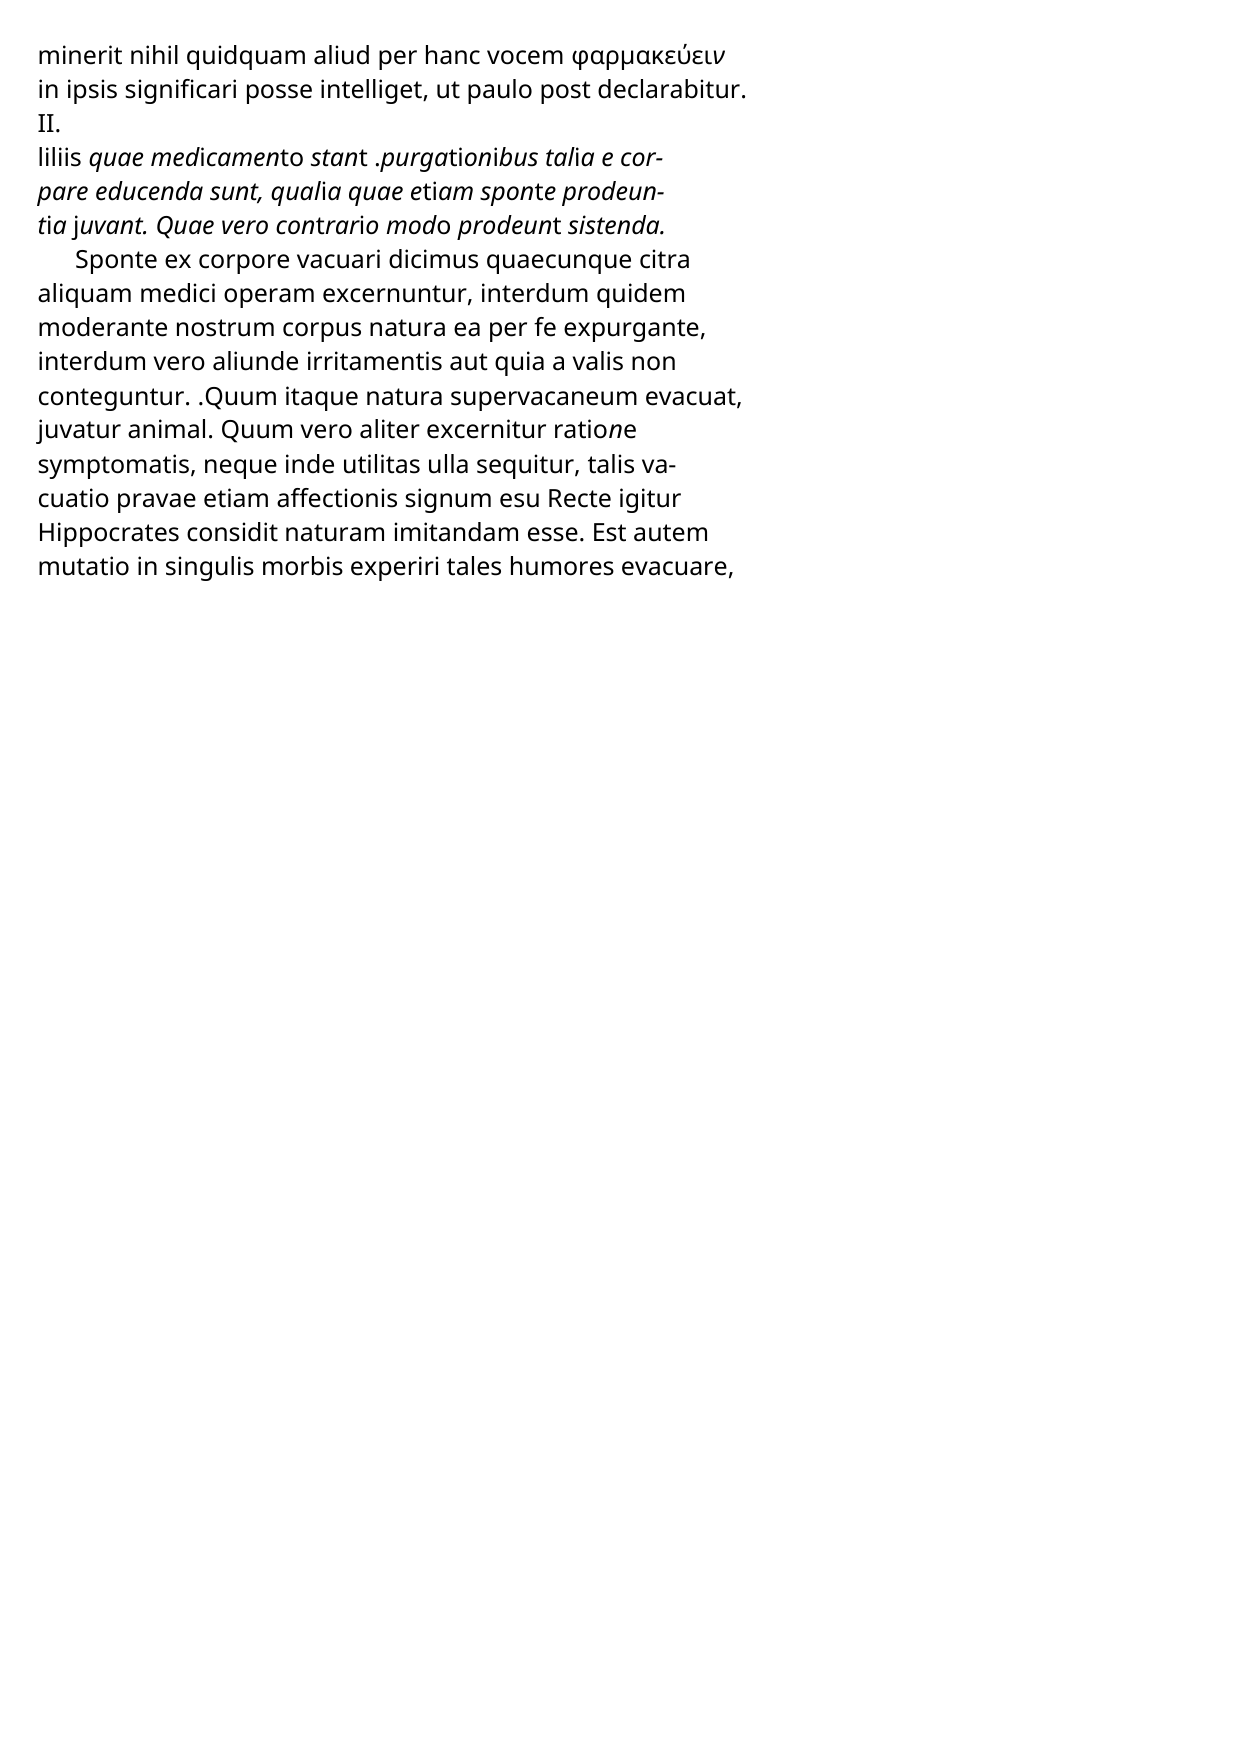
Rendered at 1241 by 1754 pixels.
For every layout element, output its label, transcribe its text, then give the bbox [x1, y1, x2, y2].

text minerit nihil quidquam aliud per hanc vocem φαρμακεύειν in ipsis significari posse intelliget, ut paulo post declarabitur. [37, 37, 1203, 106]
text liliis quae medicamento stant .purgationibus talia e cor- pare educenda sunt, qualia quae etiam sponte prodeun- tia juvant. Quae vero contrario modo prodeunt sistenda. [37, 140, 1203, 242]
text Sponte ex corpore vacuari dicimus quaecunque citra aliquam medici operam excernuntur, interdum quidem moderante nostrum corpus natura ea per fe expurgante, interdum vero aliunde irritamentis aut quia a valis non conteguntur. .Quum itaque natura supervacaneum evacuat, juvatur animal. Quum vero aliter excernitur ratione symptomatis, neque inde utilitas ulla sequitur, talis va- cuatio pravae etiam affectionis signum esu Recte igitur Hippocrates considit naturam imitandam esse. Est autem mutatio in singulis morbis experiri tales humores evacuare, [37, 242, 1203, 582]
text II. [37, 106, 1203, 140]
